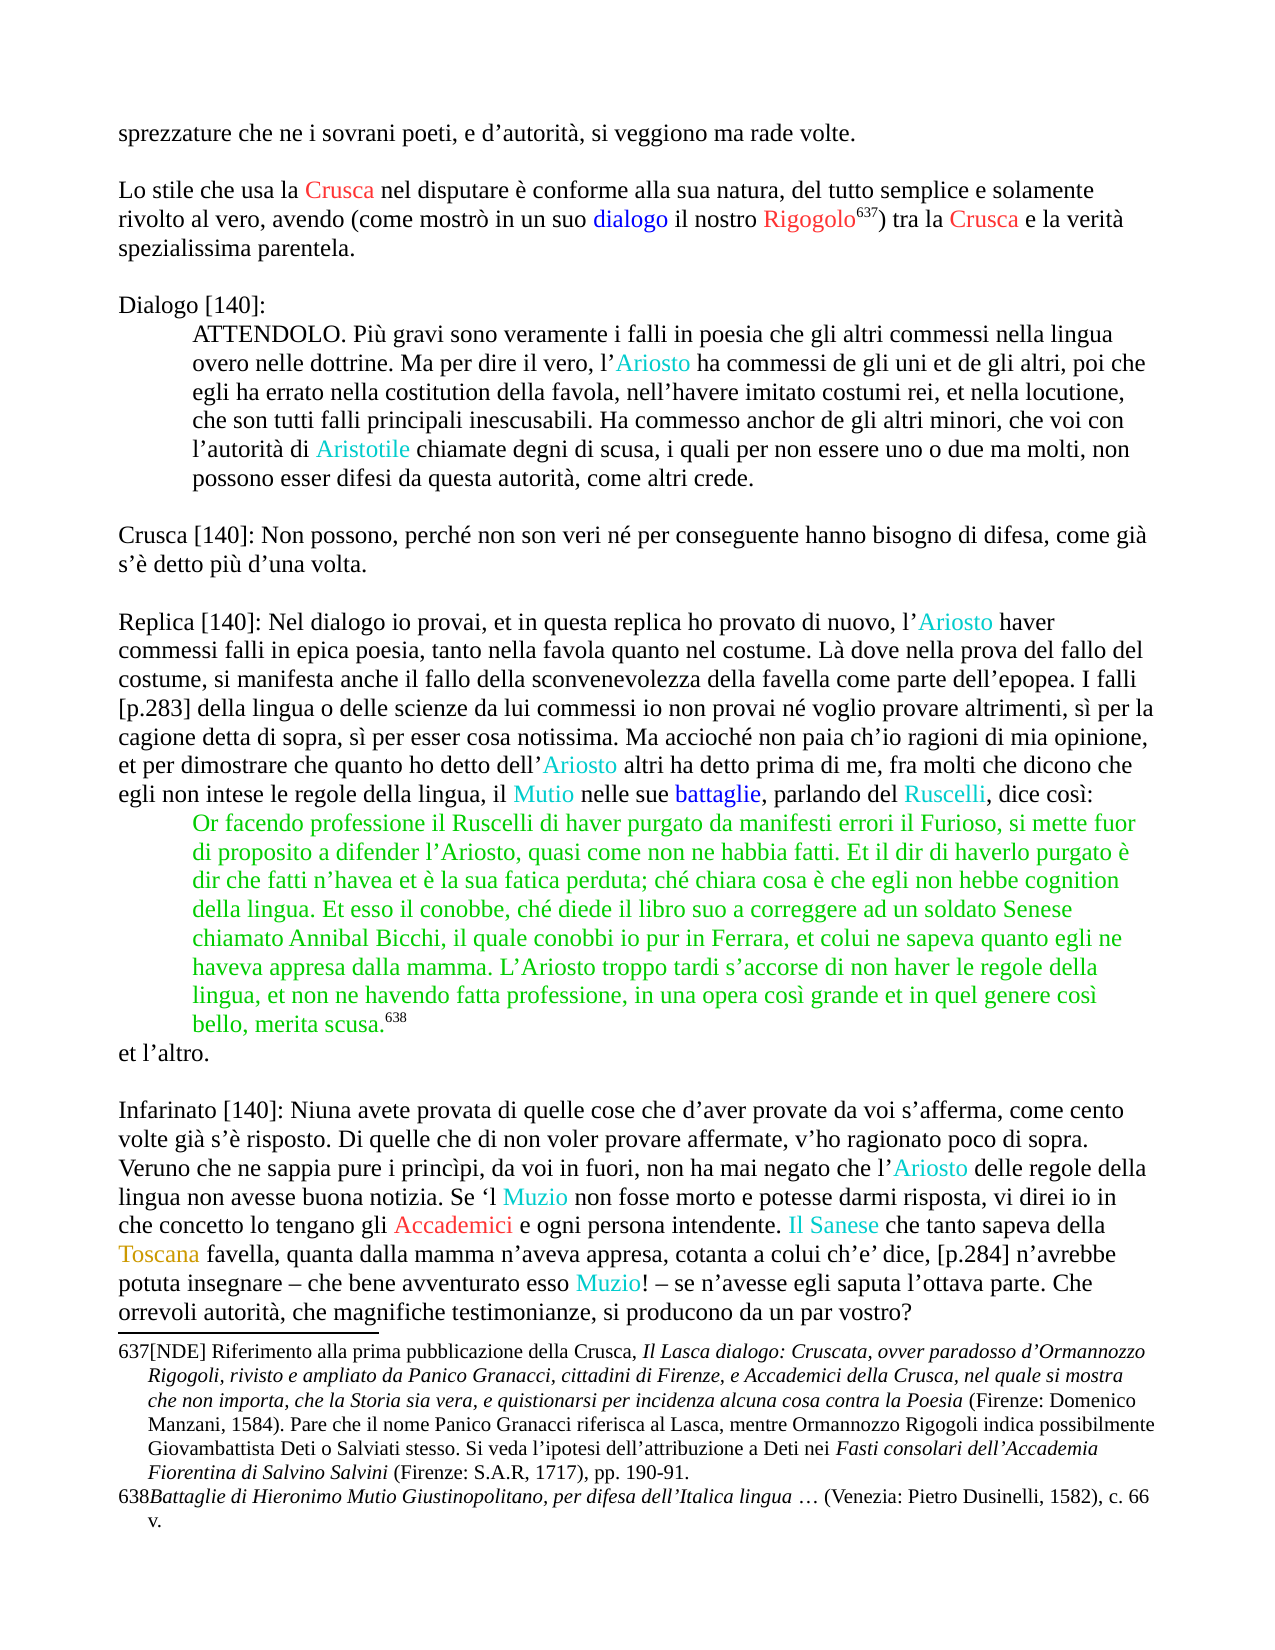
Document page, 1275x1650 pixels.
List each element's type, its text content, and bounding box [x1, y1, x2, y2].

text Lo stile che usa la Crusca nel disputare è conforme alla sua natura, del tutto semplice e solamente rivolto al vero, avendo (come mostrò in un suo dialogo il nostro Rigogolo) tra la Crusca e la verità spezialissima parentela. [118, 176, 1157, 262]
text Replica [140]: Nel dialogo io provai, et in questa replica ho provato di nuovo, l’Ariosto haver commessi falli in epica poesia, tanto nella favola quanto nel costume. Là dove nella prova del fallo del costume, si manifesta anche il fallo della sconvenevolezza della favella come parte dell’epopea. I falli [p.283] della lingua o delle scienze da lui commessi io non provai né voglio provare altrimenti, sì per la cagione detta di sopra, sì per esser cosa notissima. Ma accioché non paia ch’io ragioni di mia opinione, et per dimostrare che quanto ho detto dell’Ariosto altri ha detto prima di me, fra molti che dicono che egli non intese le regole della lingua, il Mutio nelle sue battaglie, parlando del Ruscelli, dice così: [118, 607, 1157, 808]
text [NDE] Riferimento alla prima pubblicazione della Crusca, Il Lasca dialogo: Cruscata, ovver paradosso d’Ormannozzo Rigogoli, rivisto e ampliato da Panico Granacci, cittadini di Firenze, e Accademici della Crusca, nel quale si mostra che non importa, che la Storia sia vera, e quistionarsi per incidenza alcuna cosa contra la Poesia (Firenze: Domenico Manzani, 1584). Pare che il nome Panico Granacci riferisca al Lasca, mentre Ormannozzo Rigogoli indica possibilmente Giovambattista Deti o Salviati stesso. Si veda l’ipotesi dell’attribuzione a Deti nei Fasti consolari dell’Accademia Fiorentina di Salvino Salvini (Firenze: S.A.R, 1717), pp. 190-91. [118, 1339, 1157, 1484]
text Battaglie di Hieronimo Mutio Giustinopolitano, per difesa dell’Italica lingua … (Venezia: Pietro Dusinelli, 1582), c. 66 v. [118, 1484, 1157, 1532]
text Dialogo [140]: [118, 291, 1157, 319]
text Crusca [140]: Non possono, perché non son veri né per conseguente hanno bisogno di difesa, come già s’è detto più d’una volta. [118, 521, 1157, 578]
text Infarinato [140]: Niuna avete provata di quelle cose che d’aver provate da voi s’afferma, come cento volte già s’è risposto. Di quelle che di non voler provare affermate, v’ho ragionato poco di sopra. Veruno che ne sappia pure i princìpi, da voi in fuori, non ha mai negato che l’Ariosto delle regole della lingua non avesse buona notizia. Se ‘l Muzio non fosse morto e potesse darmi risposta, vi direi io in che concetto lo tengano gli Accademici e ogni persona intendente. Il Sanese che tanto sapeva della Toscana favella, quanta dalla mamma n’aveva appresa, cotanta a colui ch’e’ dice, [p.284] n’avrebbe potuta insegnare – che bene avventurato esso Muzio! – se n’avesse egli saputa l’ottava parte. Che orrevoli autorità, che magnifiche testimonianze, si producono da un par vostro? [118, 1096, 1157, 1326]
text Or facendo professione il Ruscelli di haver purgato da manifesti errori il Furioso, si mette fuor di proposito a difender l’Ariosto, quasi come non ne habbia fatti. Et il dir di haverlo purgato è dir che fatti n’havea et è la sua fatica perduta; ché chiara cosa è che egli non hebbe cognition della lingua. Et esso il conobbe, ché diede il libro suo a correggere ad un soldato Senese chiamato Annibal Bicchi, il quale conobbi io pur in Ferrara, et colui ne sapeva quanto egli ne haveva appresa dalla mamma. L’Ariosto troppo tardi s’accorse di non haver le regole della lingua, et non ne havendo fatta professione, in una opera così grande et in quel genere così bello, merita scusa. [192, 808, 1157, 1038]
text sprezzature che ne i sovrani poeti, e d’autorità, si veggiono ma rade volte. [118, 118, 1157, 147]
text ATTENDOLO. Più gravi sono veramente i falli in poesia che gli altri commessi nella lingua overo nelle dottrine. Ma per dire il vero, l’Ariosto ha commessi de gli uni et de gli altri, poi che egli ha errato nella costitution della favola, nell’havere imitato costumi rei, et nella locutione, che son tutti falli principali inescusabili. Ha commesso anchor de gli altri minori, che voi con l’autorità di Aristotile chiamate degni di scusa, i quali per non essere uno o due ma molti, non possono esser difesi da questa autorità, come altri crede. [192, 319, 1157, 492]
text et l’altro. [118, 1038, 1157, 1067]
